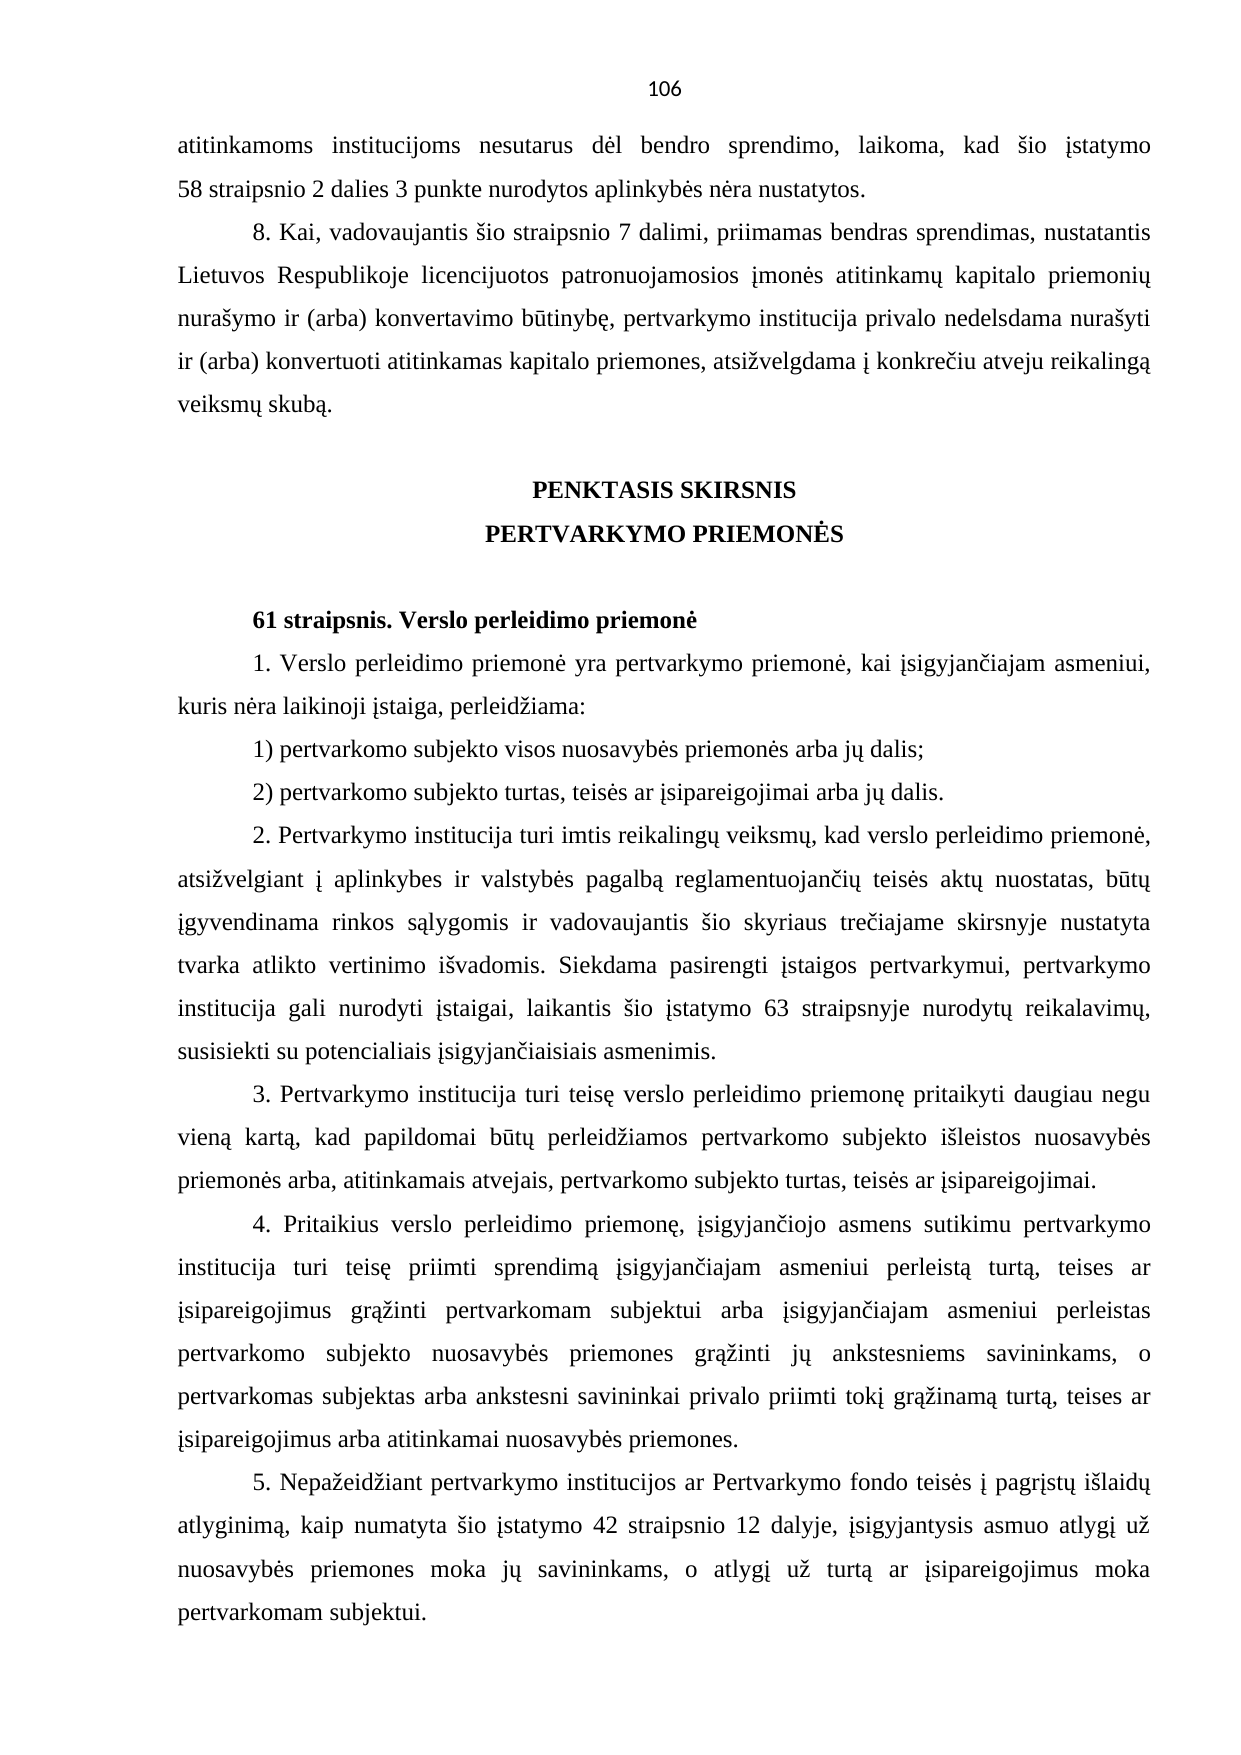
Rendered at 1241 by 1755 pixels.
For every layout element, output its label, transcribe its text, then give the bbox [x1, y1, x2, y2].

text 5. Nepažeidžiant pertvarkymo institucijos ar Pertvarkymo fondo teisės į pagrįstų išlaidų atlyginimą, kaip numatyta šio įstatymo 42 straipsnio 12 dalyje, įsigyjantysis asmuo atlygį už nuosavybės priemones moka jų savininkams, o atlygį už turtą ar įsipareigojimus moka pertvarkomam subjektui. [177, 1467, 1152, 1626]
text 4. Pritaikius verslo perleidimo priemonę, įsigyjančiojo asmens sutikimu pertvarkymo institucija turi teisę priimti sprendimą įsigyjančiajam asmeniui perleistą turtą, teises ar įsipareigojimus grąžinti pertvarkomam subjektui arba įsigyjančiajam asmeniui perleistas pertvarkomo subjekto nuosavybės priemones grąžinti jų ankstesniems savininkams, o pertvarkomas subjektas arba ankstesni savininkai privalo priimti tokį grąžinamą turtą, teises ar įsipareigojimus arba atitinkamai nuosavybės priemones. [177, 1209, 1152, 1453]
text 1) pertvarkomo subjekto visos nuosavybės priemonės arba jų dalis; [177, 734, 1152, 763]
text 61 straipsnis. Verslo perleidimo priemonė [177, 605, 1152, 634]
text atitinkamoms institucijoms nesutarus dėl bendro sprendimo, laikoma, kad šio įstatymo 58 straipsnio 2 dalies 3 punkte nurodytos aplinkybės nėra nustatytos. [177, 131, 1152, 202]
text PERTVARKYMO PRIEMONĖS [177, 519, 1152, 547]
text 8. Kai, vadovaujantis šio straipsnio 7 dalimi, priimamas bendras sprendimas, nustatantis Lietuvos Respublikoje licencijuotos patronuojamosios įmonės atitinkamų kapitalo priemonių nurašymo ir (arba) konvertavimo būtinybę, pertvarkymo institucija privalo nedelsdama nurašyti ir (arba) konvertuoti atitinkamas kapitalo priemones, atsižvelgdama į konkrečiu atveju reikalingą veiksmų skubą. [177, 217, 1152, 418]
text 2) pertvarkomo subjekto turtas, teisės ar įsipareigojimai arba jų dalis. [177, 777, 1152, 806]
text 1. Verslo perleidimo priemonė yra pertvarkymo priemonė, kai įsigyjančiajam asmeniui, kuris nėra laikinoji įstaiga, perleidžiama: [177, 648, 1152, 720]
text PENKTASIS SKIRSNIS [177, 476, 1152, 504]
text 2. Pertvarkymo institucija turi imtis reikalingų veiksmų, kad verslo perleidimo priemonė, atsižvelgiant į aplinkybes ir valstybės pagalbą reglamentuojančių teisės aktų nuostatas, būtų įgyvendinama rinkos sąlygomis ir vadovaujantis šio skyriaus trečiajame skirsnyje nustatyta tvarka atlikto vertinimo išvadomis. Siekdama pasirengti įstaigos pertvarkymui, pertvarkymo institucija gali nurodyti įstaigai, laikantis šio įstatymo 63 straipsnyje nurodytų reikalavimų, susisiekti su potencialiais įsigyjančiaisiais asmenimis. [177, 821, 1152, 1065]
text 3. Pertvarkymo institucija turi teisę verslo perleidimo priemonę pritaikyti daugiau negu vieną kartą, kad papildomai būtų perleidžiamos pertvarkomo subjekto išleistos nuosavybės priemonės arba, atitinkamais atvejais, pertvarkomo subjekto turtas, teisės ar įsipareigojimai. [177, 1079, 1152, 1194]
